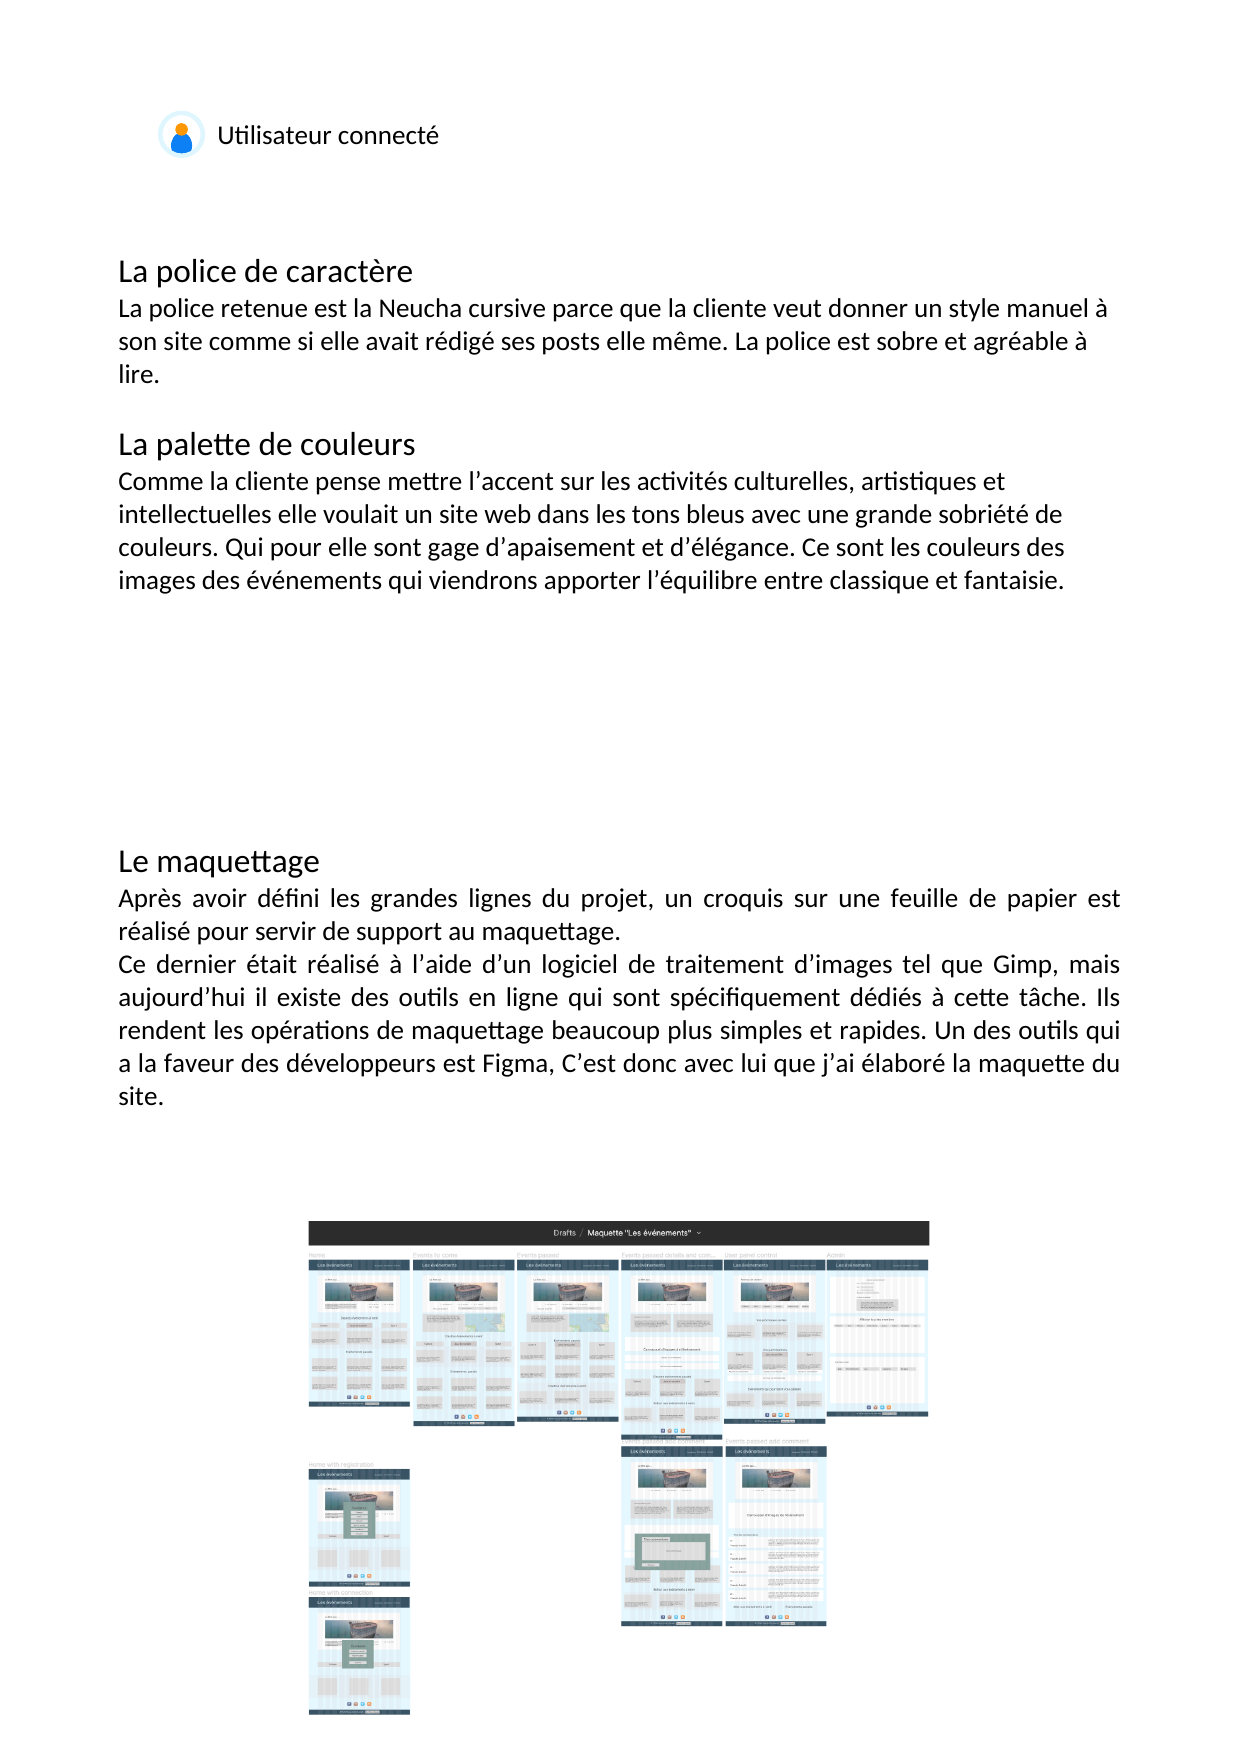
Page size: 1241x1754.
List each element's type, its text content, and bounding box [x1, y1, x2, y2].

text Comme la cliente pense mettre l’accent sur les activités culturelles, artistiques et intellectuelles elle voulait un site web dans les tons bleus avec une grande sobriété de couleurs. Qui pour elle sont gage d’apaisement et d’élégance. Ce sont les couleurs des images des événements qui viendrons apporter l’équilibre entre classique et fantaisie. [118, 464, 1122, 596]
text La police de caractère [118, 250, 1122, 291]
text Après avoir défini les grandes lignes du projet, un croquis sur une feuille de papier est réalisé pour servir de support au maquettage. [118, 881, 1122, 947]
text [118, 118, 163, 151]
text Le maquettage [118, 840, 1122, 881]
text Ce dernier était réalisé à l’aide d’un logiciel de traitement d’images tel que Gimp, mais aujourd’hui il existe des outils en ligne qui sont spécifiquement dédiés à cette tâche. Ils rendent les opérations de maquettage beaucoup plus simples et rapides. Un des outils qui a la faveur des développeurs est Figma, C’est donc avec lui que j’ai élaboré la maquette du site. [118, 947, 1122, 1112]
text La palette de couleurs [118, 423, 1122, 464]
picture [308, 1221, 930, 1717]
text [163, 118, 200, 149]
text La police retenue est la Neucha cursive parce que la cliente veut donner un style manuel à son site comme si elle avait rédigé ses posts elle même. La police est sobre et agréable à lire. [118, 291, 1122, 390]
text Utilisateur connecté [200, 118, 1122, 151]
